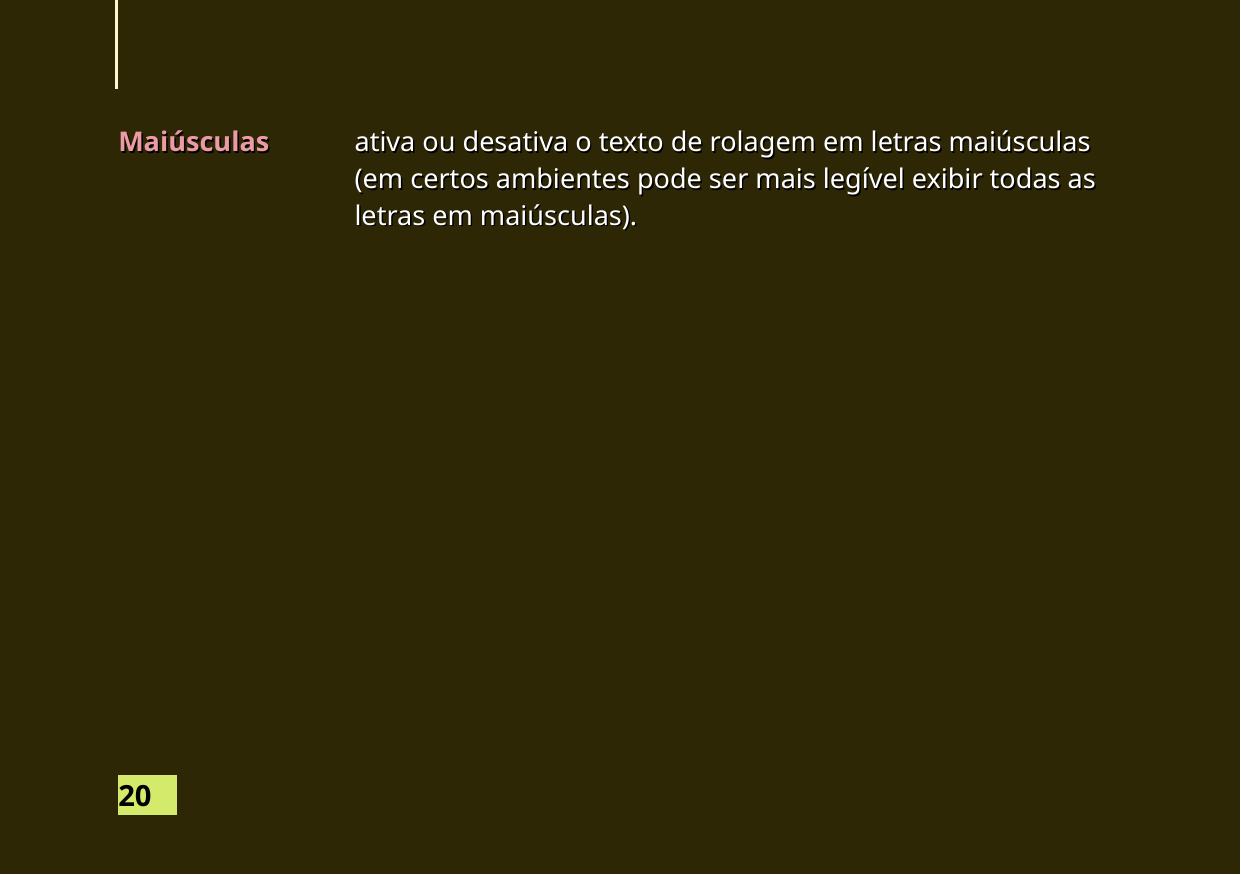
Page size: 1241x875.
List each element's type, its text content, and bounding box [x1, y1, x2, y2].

text Maiúsculas ativa ou desativa o texto de rolagem em letras maiúsculas (em certos ambientes pode ser mais legível exibir todas as letras em maiúsculas). [118, 123, 1122, 233]
